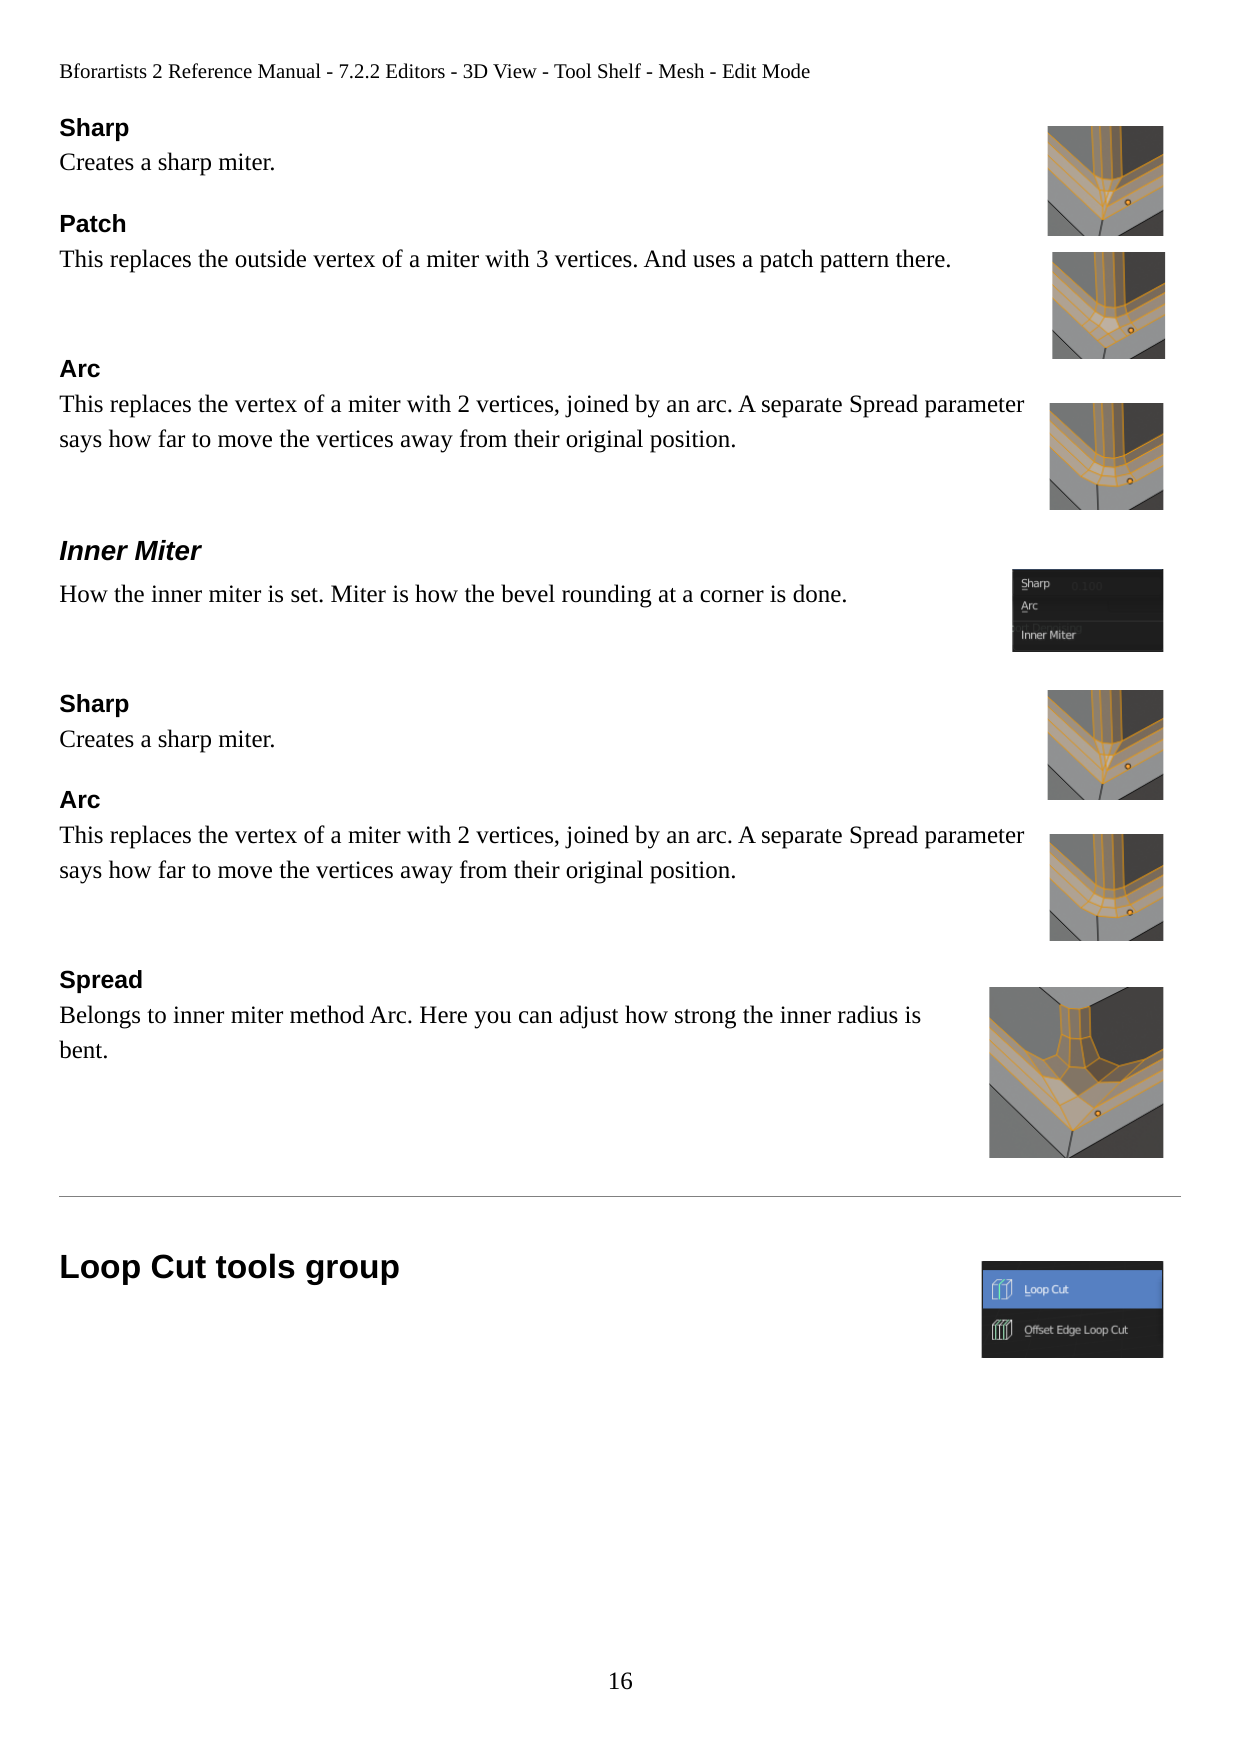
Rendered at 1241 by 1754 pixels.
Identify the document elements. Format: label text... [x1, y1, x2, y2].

subtitle Sharp [59, 113, 1181, 141]
picture [981, 1261, 1164, 1358]
subtitle Arc [59, 786, 1181, 814]
text [1164, 147, 1181, 176]
picture [1052, 252, 1166, 359]
subtitle Loop Cut tools group [59, 1247, 1181, 1286]
subtitle Sharp [59, 689, 1181, 718]
text This replaces the vertex of a miter with 2 vertices, joined by an arc. A separate Spread parameter says how far to move the vertices away from their original position. [59, 389, 1181, 452]
picture [1047, 126, 1164, 236]
picture [1049, 403, 1164, 510]
picture [989, 987, 1164, 1158]
text This replaces the vertex of a miter with 2 vertices, joined by an arc. A separate Spread parameter says how far to move the vertices away from their original position. [59, 820, 1181, 884]
text [1164, 724, 1181, 753]
text Creates a sharp miter. [59, 147, 1047, 176]
subtitle Spread [59, 966, 1181, 994]
subtitle Inner Miter [59, 534, 1181, 566]
subtitle Patch [59, 209, 1181, 237]
picture [1012, 569, 1164, 652]
picture [1047, 690, 1164, 800]
text Belongs to inner miter method Arc. Here you can adjust how strong the inner radius is bent. [59, 1000, 989, 1063]
subtitle Arc [59, 354, 1181, 383]
text This replaces the outside vertex of a miter with 3 vertices. And uses a patch pattern there. [59, 244, 1181, 272]
text Creates a sharp miter. [59, 724, 1047, 753]
picture [1049, 834, 1164, 941]
text How the inner miter is set. Miter is how the bevel rounding at a corner is done. [59, 579, 1012, 607]
